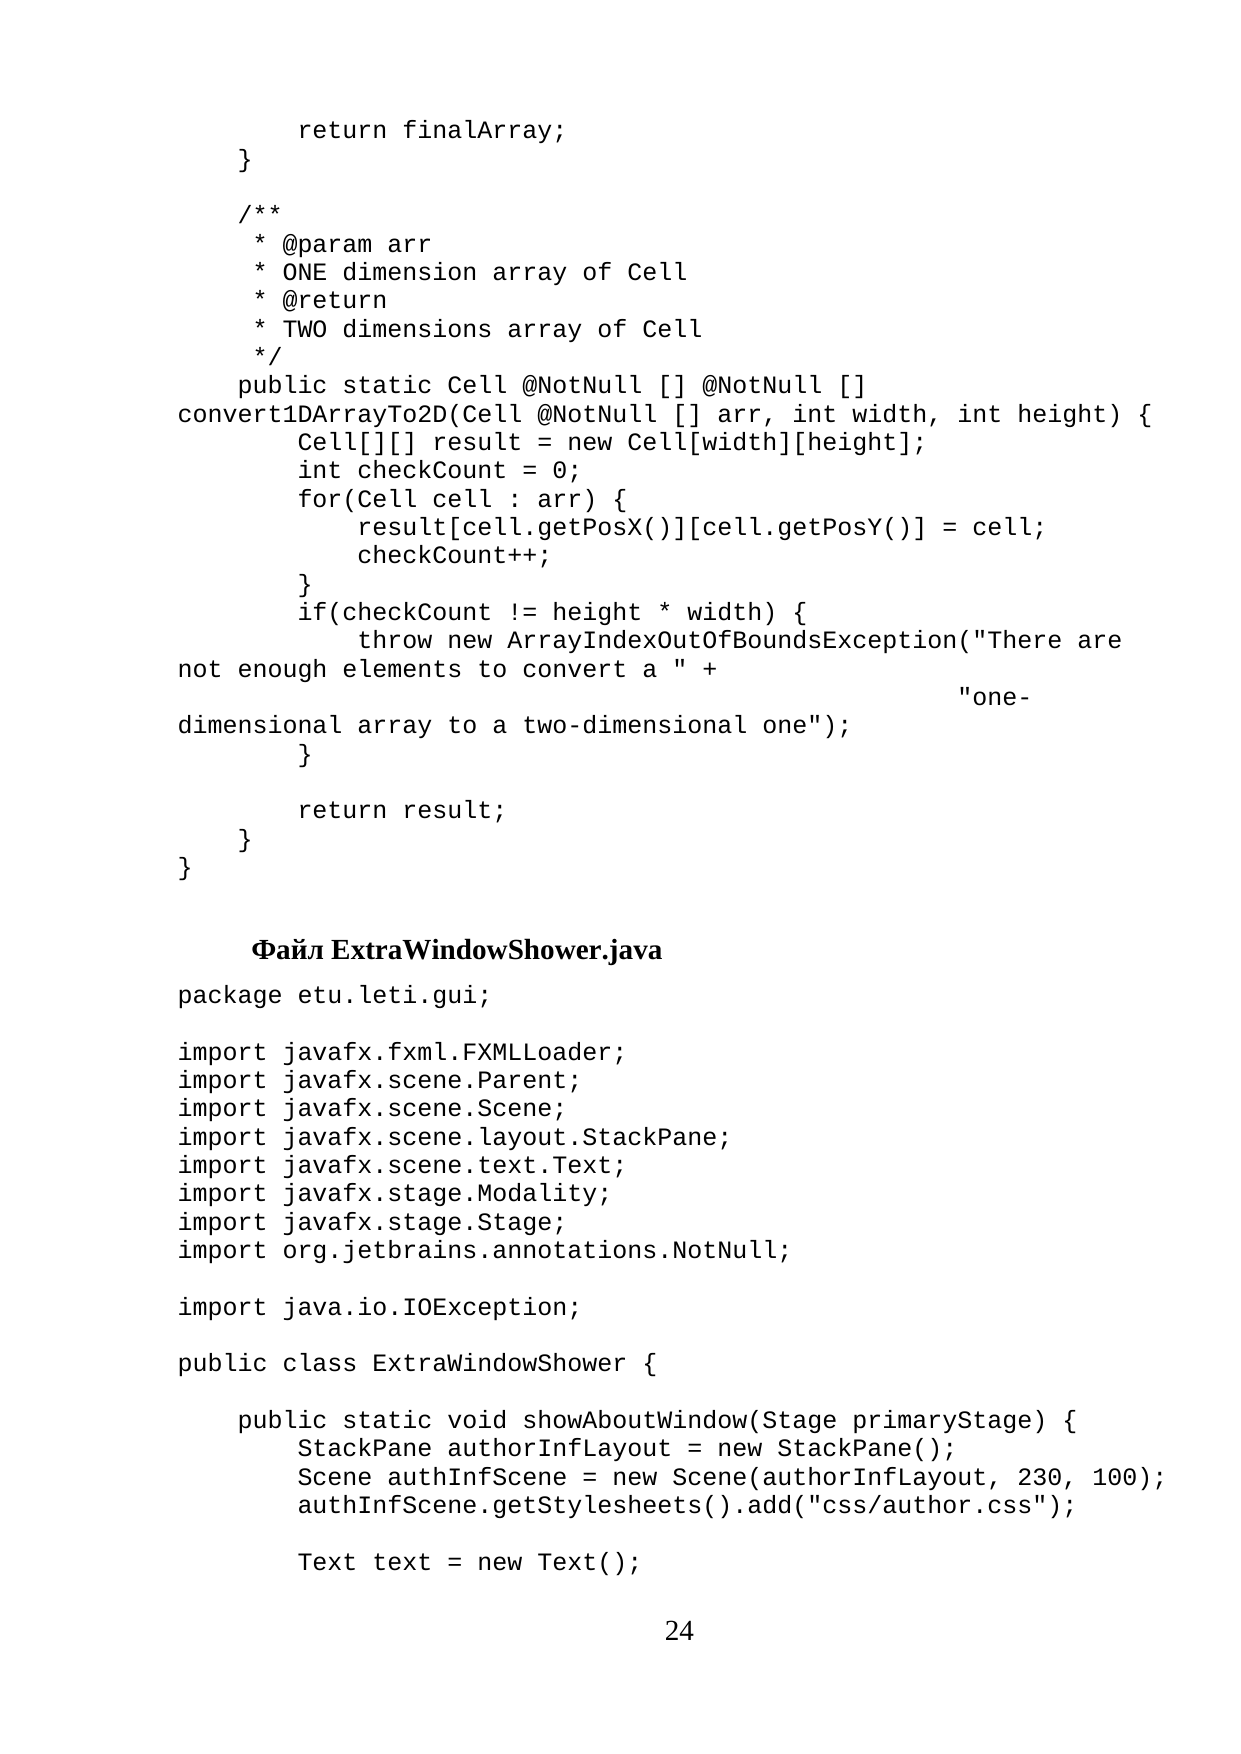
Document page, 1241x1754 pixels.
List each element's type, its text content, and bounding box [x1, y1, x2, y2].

text package etu.leti.gui; [177, 983, 1181, 1011]
subtitle Файл ExtraWindowShower.java [177, 932, 1181, 966]
text authInfScene.getStylesheets().add("css/author.css"); [177, 1493, 1181, 1521]
text throw new ArrayIndexOutOfBoundsException("There are not enough elements to convert a " + [177, 628, 1181, 685]
text public static void showAboutWindow(Stage primaryStage) { [177, 1408, 1181, 1436]
text Scene authInfScene = new Scene(authorInfLayout, 230, 100); [177, 1464, 1181, 1493]
text } [177, 855, 1181, 883]
text public static Cell @NotNull [] @NotNull [] convert1DArrayTo2D(Cell @NotNull [] arr, int width, int height) { [177, 373, 1181, 430]
text for(Cell cell : arr) { [177, 486, 1181, 515]
text import javafx.fxml.FXMLLoader; [177, 1039, 1181, 1068]
text */ [177, 345, 1181, 373]
text import javafx.stage.Stage; [177, 1209, 1181, 1238]
text import javafx.scene.Parent; [177, 1068, 1181, 1096]
text } [177, 826, 1181, 855]
text * ONE dimension array of Cell [177, 260, 1181, 288]
text * TWO dimensions array of Cell [177, 316, 1181, 345]
text result[cell.getPosX()][cell.getPosY()] = cell; [177, 515, 1181, 543]
text import java.io.IOException; [177, 1294, 1181, 1323]
text import javafx.scene.layout.StackPane; [177, 1124, 1181, 1153]
text return result; [177, 798, 1181, 826]
text import org.jetbrains.annotations.NotNull; [177, 1238, 1181, 1266]
text "one-dimensional array to a two-dimensional one"); [177, 685, 1181, 741]
text Text text = new Text(); [177, 1549, 1181, 1578]
text return finalArray; [177, 118, 1181, 146]
text } [177, 571, 1181, 600]
text } [177, 146, 1181, 175]
text * @return [177, 288, 1181, 316]
text } [177, 741, 1181, 770]
text int checkCount = 0; [177, 458, 1181, 486]
text Cell[][] result = new Cell[width][height]; [177, 430, 1181, 458]
text checkCount++; [177, 543, 1181, 571]
text public class ExtraWindowShower { [177, 1351, 1181, 1379]
text import javafx.scene.text.Text; [177, 1153, 1181, 1181]
text import javafx.stage.Modality; [177, 1181, 1181, 1209]
text if(checkCount != height * width) { [177, 600, 1181, 628]
text * @param arr [177, 231, 1181, 260]
text /** [177, 203, 1181, 231]
text StackPane authorInfLayout = new StackPane(); [177, 1436, 1181, 1464]
text import javafx.scene.Scene; [177, 1096, 1181, 1124]
